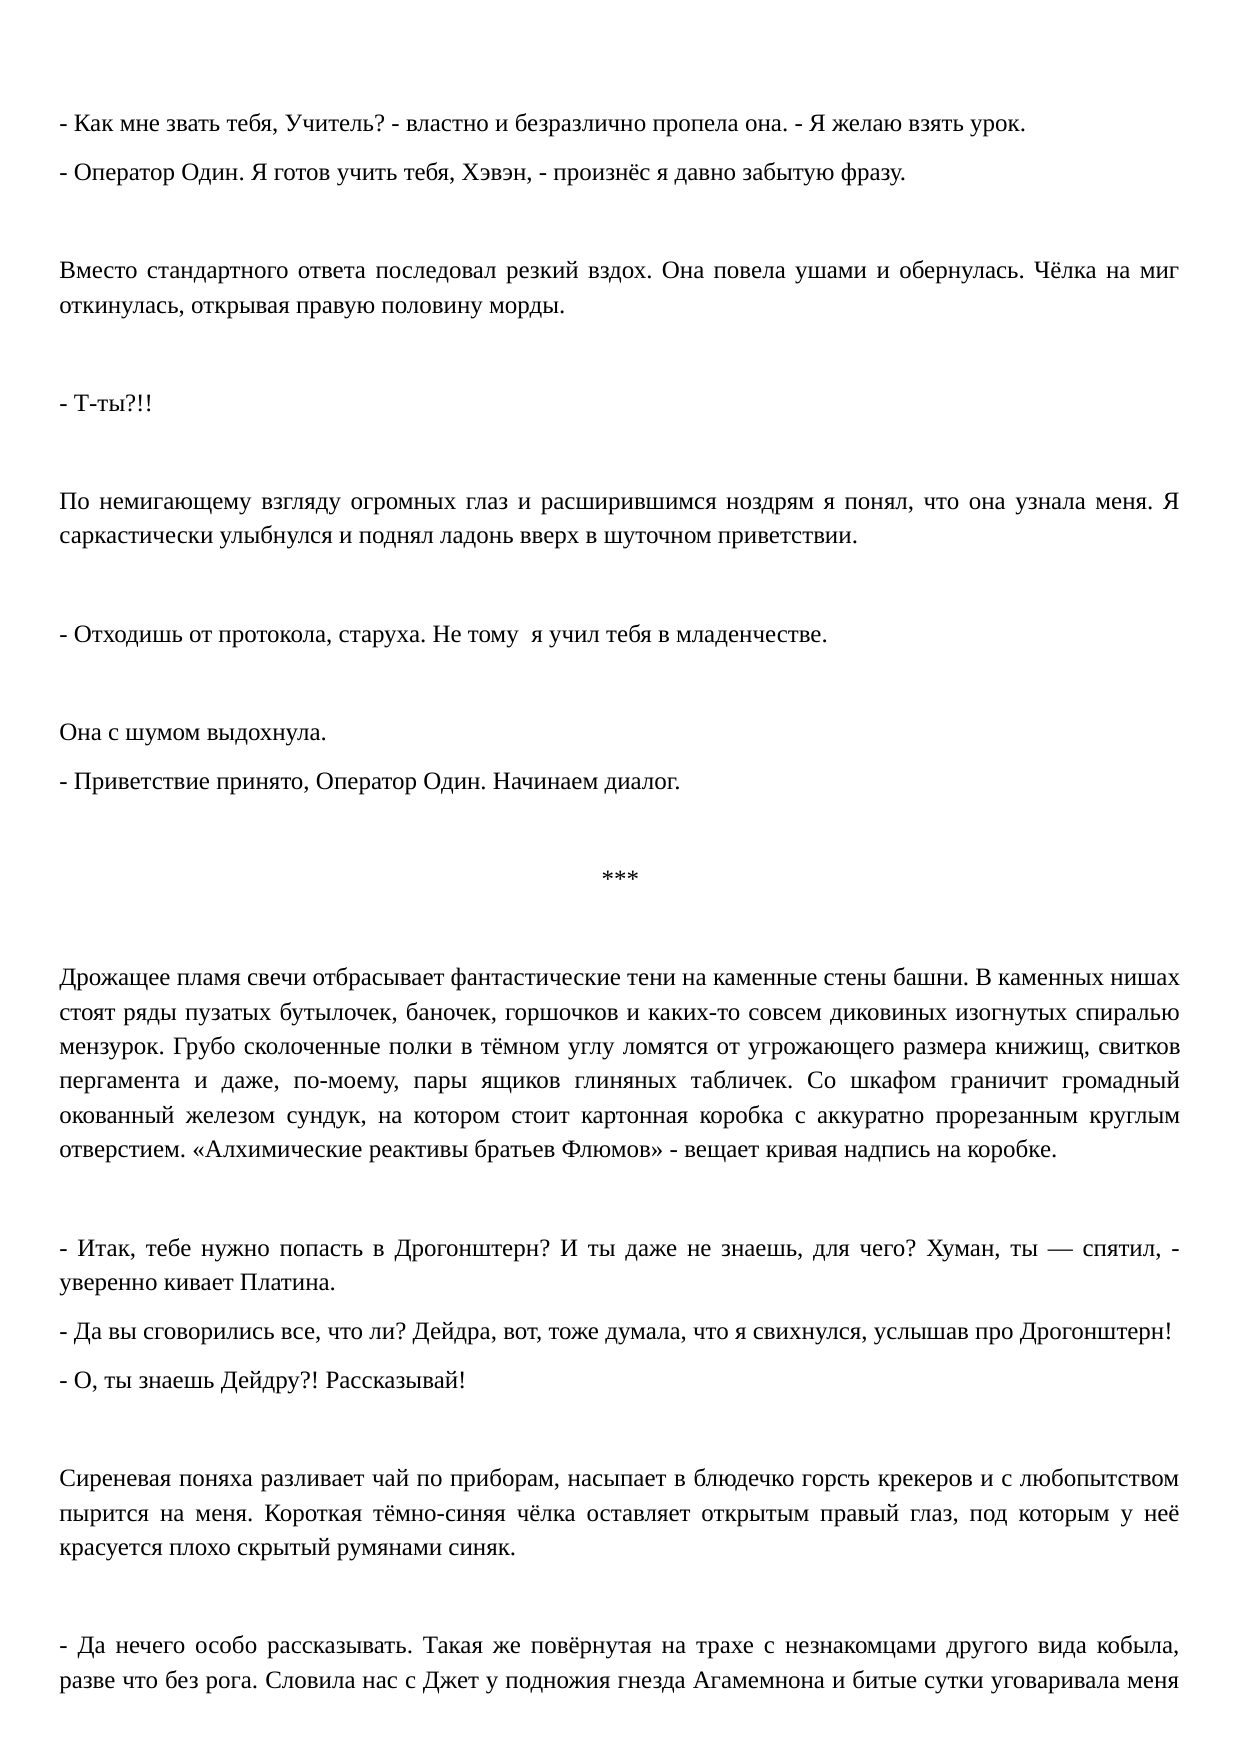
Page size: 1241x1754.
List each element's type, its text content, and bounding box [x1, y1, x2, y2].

text - Отходишь от протокола, старуха. Не тому я учил тебя в младенчестве. [59, 619, 1181, 647]
text - Как мне звать тебя, Учитель? - властно и безразлично пропела она. - Я желаю взять урок. [59, 108, 1181, 137]
text - О, ты знаешь Дейдру?! Рассказывай! [59, 1365, 1181, 1394]
text - Т-ты?!! [59, 388, 1181, 417]
text *** [59, 864, 1181, 893]
text - Оператор Один. Я готов учить тебя, Хэвэн, - произнёс я давно забытую фразу. [59, 157, 1181, 186]
text Вместо стандартного ответа последовал резкий вздох. Она повела ушами и обернулась. Чёлка на миг откинулась, открывая правую половину морды. [59, 255, 1181, 318]
text По немигающему взгляду огромных глаз и расширившимся ноздрям я понял, что она узнала меня. Я саркастически улыбнулся и поднял ладонь вверх в шуточном приветствии. [59, 486, 1181, 549]
text - Итак, тебе нужно попасть в Дрогонштерн? И ты даже не знаешь, для чего? Хуман, ты — спятил, - уверенно кивает Платина. [59, 1233, 1181, 1296]
text Дрожащее пламя свечи отбрасывает фантастические тени на каменные стены башни. В каменных нишах стоят ряды пузатых бутылочек, баночек, горшочков и каких-то совсем диковиных изогнутых спиралью мензурок. Грубо сколоченные полки в тёмном углу ломятся от угрожающего размера книжищ, свитков пергамента и даже, по-моему, пары ящиков глиняных табличек. Со шкафом граничит громадный окованный железом сундук, на котором стоит картонная коробка с аккуратно прорезанным круглым отверстием. «Алхимические реактивы братьев Флюмов» - вещает кривая надпись на коробке. [59, 962, 1181, 1163]
text Сиреневая поняха разливает чай по приборам, насыпает в блюдечко горсть крекеров и с любопытством пырится на меня. Короткая тёмно-синяя чёлка оставляет открытым правый глаз, под которым у неё красуется плохо скрытый румянами синяк. [59, 1463, 1181, 1561]
text Она с шумом выдохнула. [59, 717, 1181, 746]
text - Да нечего особо рассказывать. Такая же повёрнутая на трахе с незнакомцами другого вида кобыла, разве что без рога. Словила нас с Джет у подножия гнезда Агамемнона и битые сутки уговаривала меня [59, 1630, 1181, 1694]
text - Да вы сговорились все, что ли? Дейдра, вот, тоже думала, что я свихнулся, услышав про Дрогонштерн! [59, 1316, 1181, 1345]
text - Приветствие принято, Оператор Один. Начинаем диалог. [59, 766, 1181, 794]
